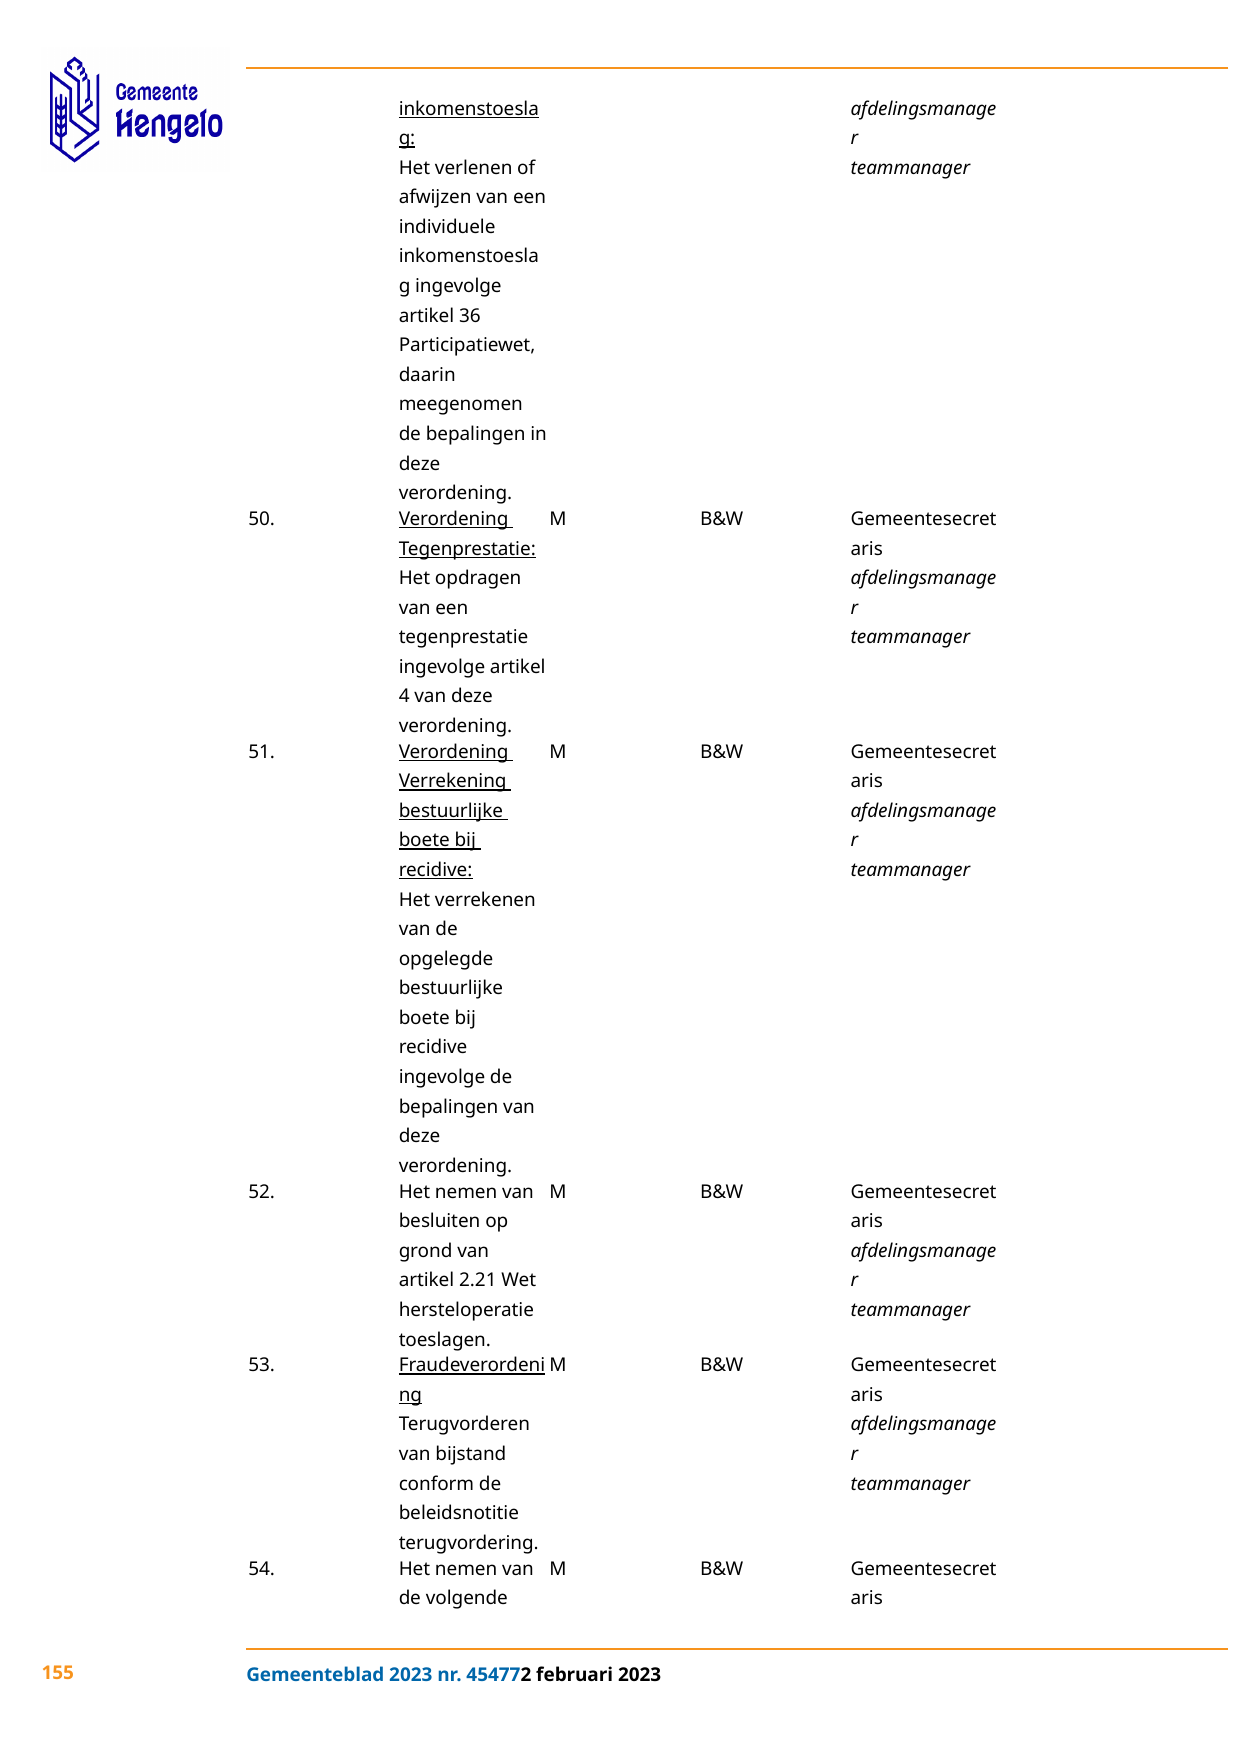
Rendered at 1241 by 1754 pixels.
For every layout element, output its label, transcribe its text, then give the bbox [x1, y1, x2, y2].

table_cell M [549, 1178, 700, 1351]
table_cell [700, 95, 850, 505]
table_cell inkomenstoeslag: Het verlenen of afwijzen van een individuele inkomenstoeslag ingevolge artikel 36 Participatiewet, daarin meegenomen de bepalingen in deze verordening. [399, 95, 549, 505]
table_cell M [549, 1351, 700, 1555]
table_cell Verordening Tegenprestatie: Het opdragen van een tegenprestatie ingevolge artikel 4 van deze verordening. [399, 505, 549, 738]
table_cell [248, 95, 398, 505]
table_cell [1001, 1178, 1152, 1351]
table_cell [549, 95, 700, 505]
table_cell [1001, 95, 1152, 505]
table_cell 50. [248, 505, 398, 738]
table_cell B&W [700, 1555, 850, 1610]
table_cell 52. [248, 1178, 398, 1351]
table_cell 53. [248, 1351, 398, 1555]
table_cell afdelingsmanager teammanager [850, 95, 1001, 505]
table_cell 51. [248, 738, 398, 1178]
table_cell Gemeentesecretaris afdelingsmanager teammanager [850, 1351, 1001, 1555]
table_cell M [549, 738, 700, 1178]
table_cell Gemeentesecretaris [850, 1555, 1001, 1610]
table_cell Verordening Verrekening bestuurlijke boete bij recidive: Het verrekenen van de opgelegde bestuurlijke boete bij recidive ingevolge de bepalingen van deze verordening. [399, 738, 549, 1178]
table_cell B&W [700, 738, 850, 1178]
table_cell 54. [248, 1555, 398, 1610]
table_cell [1001, 1555, 1152, 1610]
table_cell Het nemen van besluiten op grond van artikel 2.21 Wet hersteloperatie toeslagen. [399, 1178, 549, 1351]
table_cell Fraudeverordening Terugvorderen van bijstand conform de beleidsnotitie terugvordering. [399, 1351, 549, 1555]
table_cell [1001, 505, 1152, 738]
table_cell Gemeentesecretaris afdelingsmanager teammanager [850, 505, 1001, 738]
table_cell M [549, 1555, 700, 1610]
table_cell B&W [700, 505, 850, 738]
table_cell [1001, 1351, 1152, 1555]
table_cell Gemeentesecretaris afdelingsmanager teammanager [850, 1178, 1001, 1351]
table_cell M [549, 505, 700, 738]
table_cell B&W [700, 1178, 850, 1351]
table_cell B&W [700, 1351, 850, 1555]
table_cell Het nemen van de volgende [399, 1555, 549, 1610]
picture [41, 47, 231, 172]
table_cell [1001, 738, 1152, 1178]
table_cell Gemeentesecretaris afdelingsmanager teammanager [850, 738, 1001, 1178]
